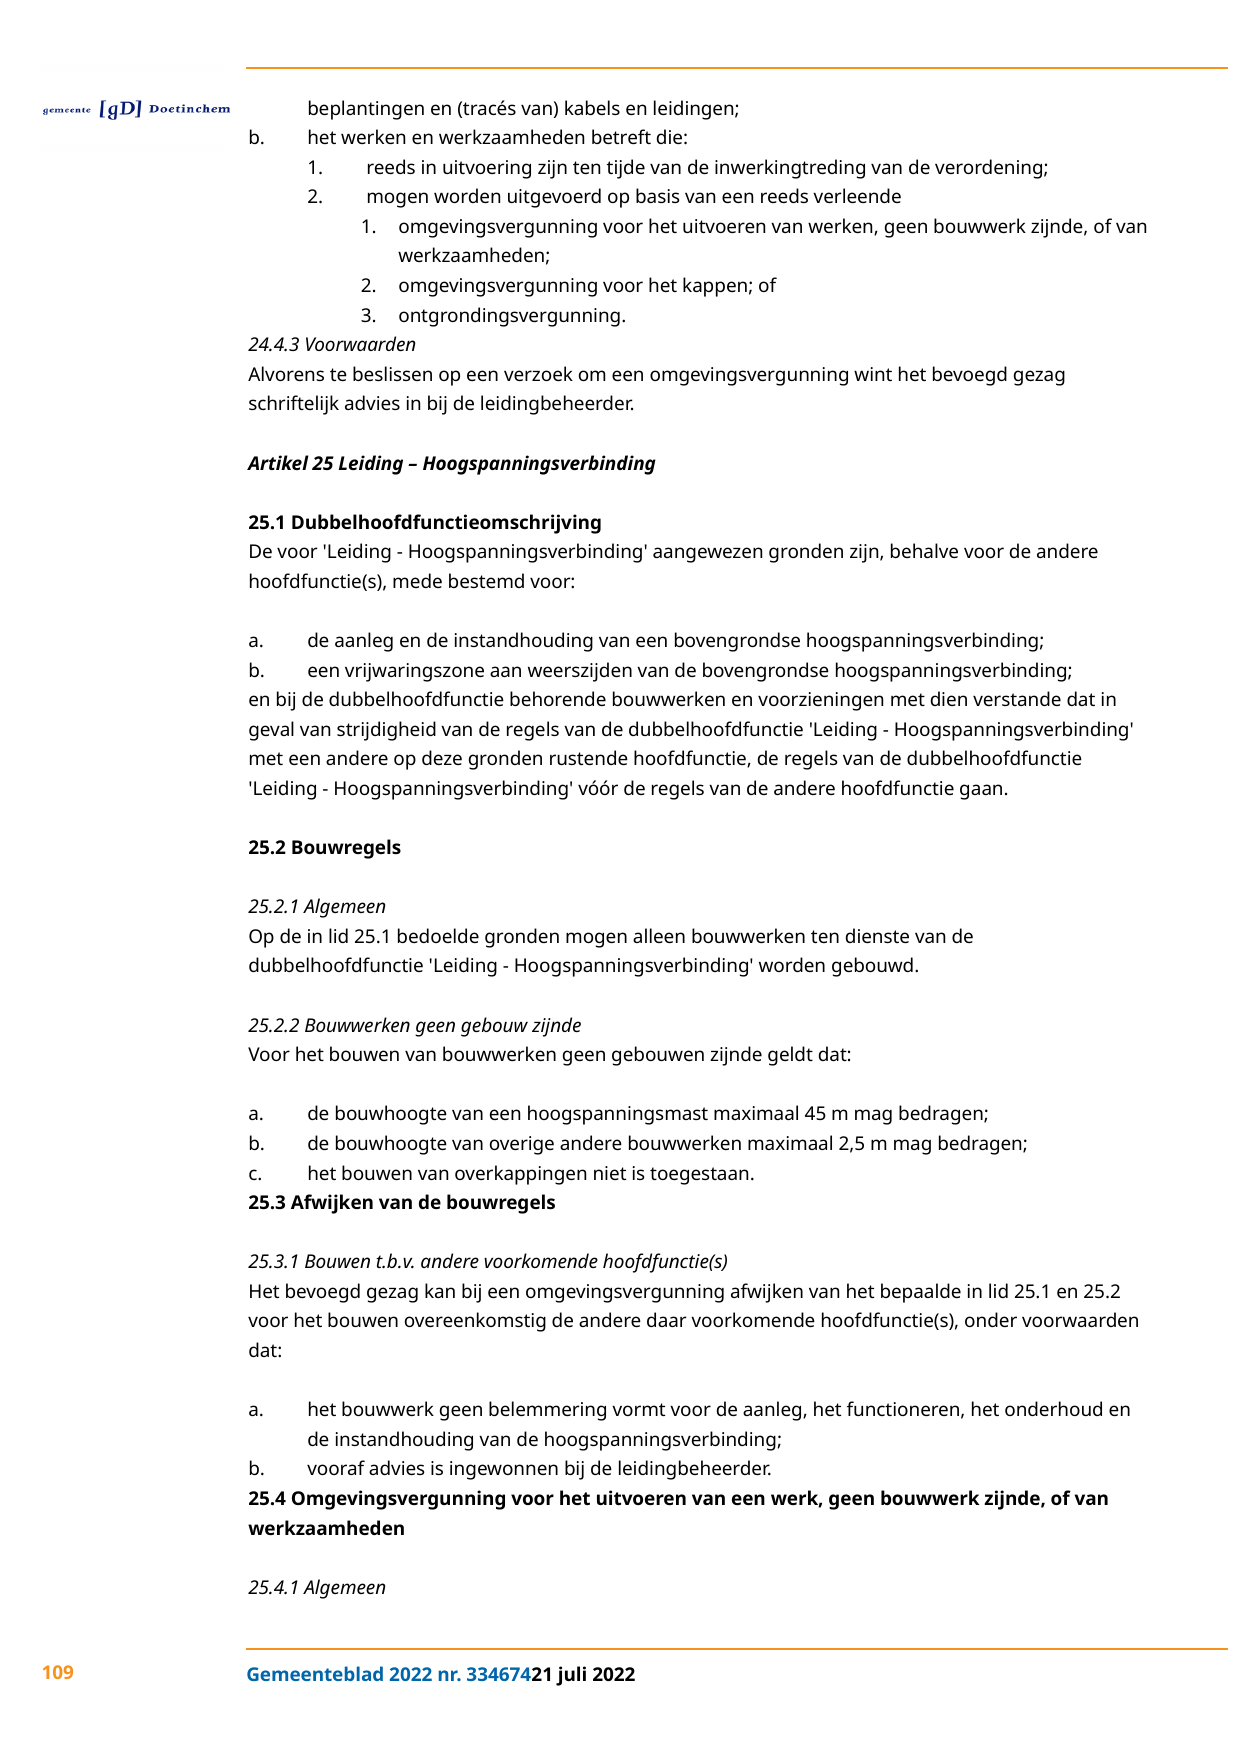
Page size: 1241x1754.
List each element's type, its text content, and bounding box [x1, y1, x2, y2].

list het bouwwerk geen belemmering vormt voor de aanleg, het functioneren, het onderhoud en de instandhouding van de hoogspanningsverbinding; [248, 1396, 1152, 1452]
list de bouwhoogte van een hoogspanningsmast maximaal 45 m mag bedragen; [248, 1101, 1152, 1126]
text 25.3 Afwijken van de bouwregels [248, 1189, 1152, 1215]
text 25.3.1 Bouwen t.b.v. andere voorkomende hoofdfunctie(s) [248, 1248, 1152, 1274]
text Alvorens te beslissen op een verzoek om een omgevingsvergunning wint het bevoegd gezag schriftelijk advies in bij de leidingbeheerder. [248, 361, 1152, 416]
text De voor 'Leiding - Hoogspanningsverbinding' aangewezen gronden zijn, behalve voor de andere hoofdfunctie(s), mede bestemd voor: [248, 538, 1152, 594]
text Op de in lid 25.1 bedoelde gronden mogen alleen bouwwerken ten dienste van de dubbelhoofdfunctie 'Leiding - Hoogspanningsverbinding' worden gebouwd. [248, 923, 1152, 978]
list een vrijwaringszone aan weerszijden van de bovengrondse hoogspanningsverbinding; [248, 657, 1152, 683]
text 25.2.1 Algemeen [248, 893, 1152, 919]
text 25.1 Dubbelhoofdfunctieomschrijving [248, 509, 1152, 535]
list vooraf advies is ingewonnen bij de leidingbeheerder. [248, 1456, 1152, 1481]
list de aanleg en de instandhouding van een bovengrondse hoogspanningsverbinding; [248, 627, 1152, 653]
text Voor het bouwen van bouwwerken geen gebouwen zijnde geldt dat: [248, 1041, 1152, 1067]
list het bouwen van overkappingen niet is toegestaan. [248, 1160, 1152, 1186]
text Artikel 25 Leiding – Hoogspanningsverbinding [248, 450, 1152, 476]
list reeds in uitvoering zijn ten tijde van de inwerkingtreding van de verordening; [307, 154, 1152, 180]
text 24.4.3 Voorwaarden [248, 331, 1152, 357]
text 25.4 Omgevingsvergunning voor het uitvoeren van een werk, geen bouwwerk zijnde, of van werkzaamheden [248, 1485, 1152, 1541]
list mogen worden uitgevoerd op basis van een reeds verleende [307, 183, 1152, 209]
list de bouwhoogte van overige andere bouwwerken maximaal 2,5 m mag bedragen; [248, 1130, 1152, 1156]
text 25.4.1 Algemeen [248, 1574, 1152, 1600]
text en bij de dubbelhoofdfunctie behorende bouwwerken en voorzieningen met dien verstande dat in geval van strijdigheid van de regels van de dubbelhoofdfunctie 'Leiding - Hoogspanningsverbinding' met een andere op deze gronden rustende hoofdfunctie, de regels van de dubbelhoofdfunctie 'Leiding - Hoogspanningsverbinding' vóór de regels van de andere hoofdfunctie gaan. [248, 686, 1152, 801]
list omgevingsvergunning voor het uitvoeren van werken, geen bouwwerk zijnde, of van werkzaamheden; [361, 213, 1152, 268]
list beplantingen en (tracés van) kabels en leidingen; [248, 95, 1152, 121]
text 25.2 Bouwregels [248, 834, 1152, 860]
list ontgrondingsvergunning. [361, 302, 1152, 328]
picture [41, 47, 231, 172]
text Het bevoegd gezag kan bij een omgevingsvergunning afwijken van het bepaalde in lid 25.1 en 25.2 voor het bouwen overeenkomstig de andere daar voorkomende hoofdfunctie(s), onder voorwaarden dat: [248, 1278, 1152, 1363]
list het werken en werkzaamheden betreft die: [248, 124, 1152, 150]
list omgevingsvergunning voor het kappen; of [361, 272, 1152, 298]
text 25.2.2 Bouwwerken geen gebouw zijnde [248, 1012, 1152, 1038]
